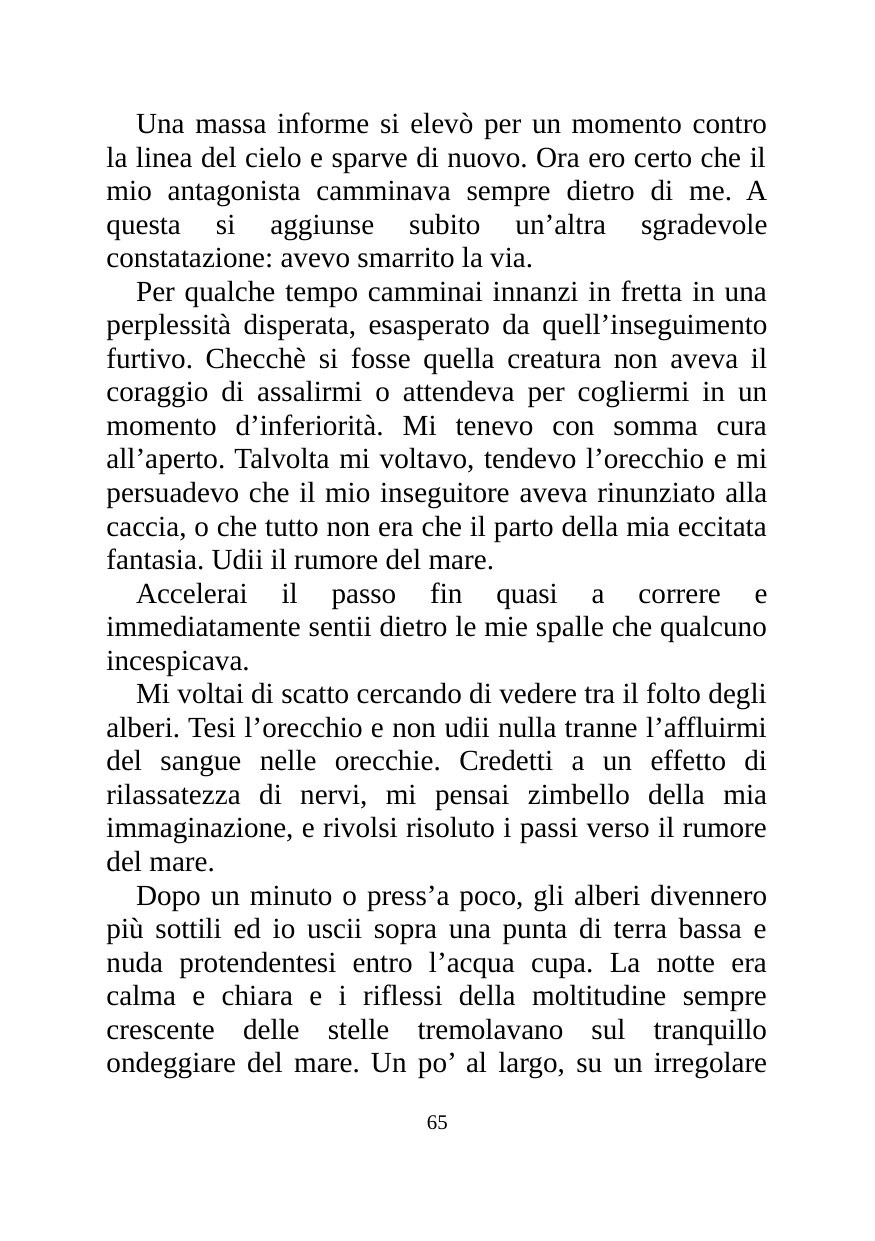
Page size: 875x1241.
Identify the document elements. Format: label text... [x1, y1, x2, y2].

text Per qualche tempo camminai innanzi in fretta in una perplessità disperata, esasperato da quell’inseguimento furtivo. Checchè si fosse quella creatura non aveva il coraggio di assalirmi o attendeva per cogliermi in un momento d’inferiorità. Mi tenevo con somma cura all’aperto. Talvolta mi voltavo, tendevo l’orecchio e mi persuadevo che il mio inseguitore aveva rinunziato alla caccia, o che tutto non era che il parto della mia eccitata fantasia. Udii il rumore del mare. [106, 274, 768, 576]
text Una massa informe si elevò per un momento contro la linea del cielo e sparve di nuovo. Ora ero certo che il mio antagonista camminava sempre dietro di me. A questa si aggiunse subito un’altra sgradevole constatazione: avevo smarrito la via. [106, 106, 768, 274]
text Dopo un minuto o press’a poco, gli alberi divennero più sottili ed io uscii sopra una punta di terra bassa e nuda protendentesi entro l’acqua cupa. La notte era calma e chiara e i riflessi della moltitudine sempre crescente delle stelle tremolavano sul tranquillo ondeggiare del mare. Un po’ al largo, su un irregolare [106, 878, 768, 1079]
text Mi voltai di scatto cercando di vedere tra il folto degli alberi. Tesi l’orecchio e non udii nulla tranne l’affluirmi del sangue nelle orecchie. Credetti a un effetto di rilassatezza di nervi, mi pensai zimbello della mia immaginazione, e rivolsi risoluto i passi verso il rumore del mare. [106, 676, 768, 878]
text Accelerai il passo fin quasi a correre e immediatamente sentii dietro le mie spalle che qualcuno incespicava. [106, 576, 768, 676]
